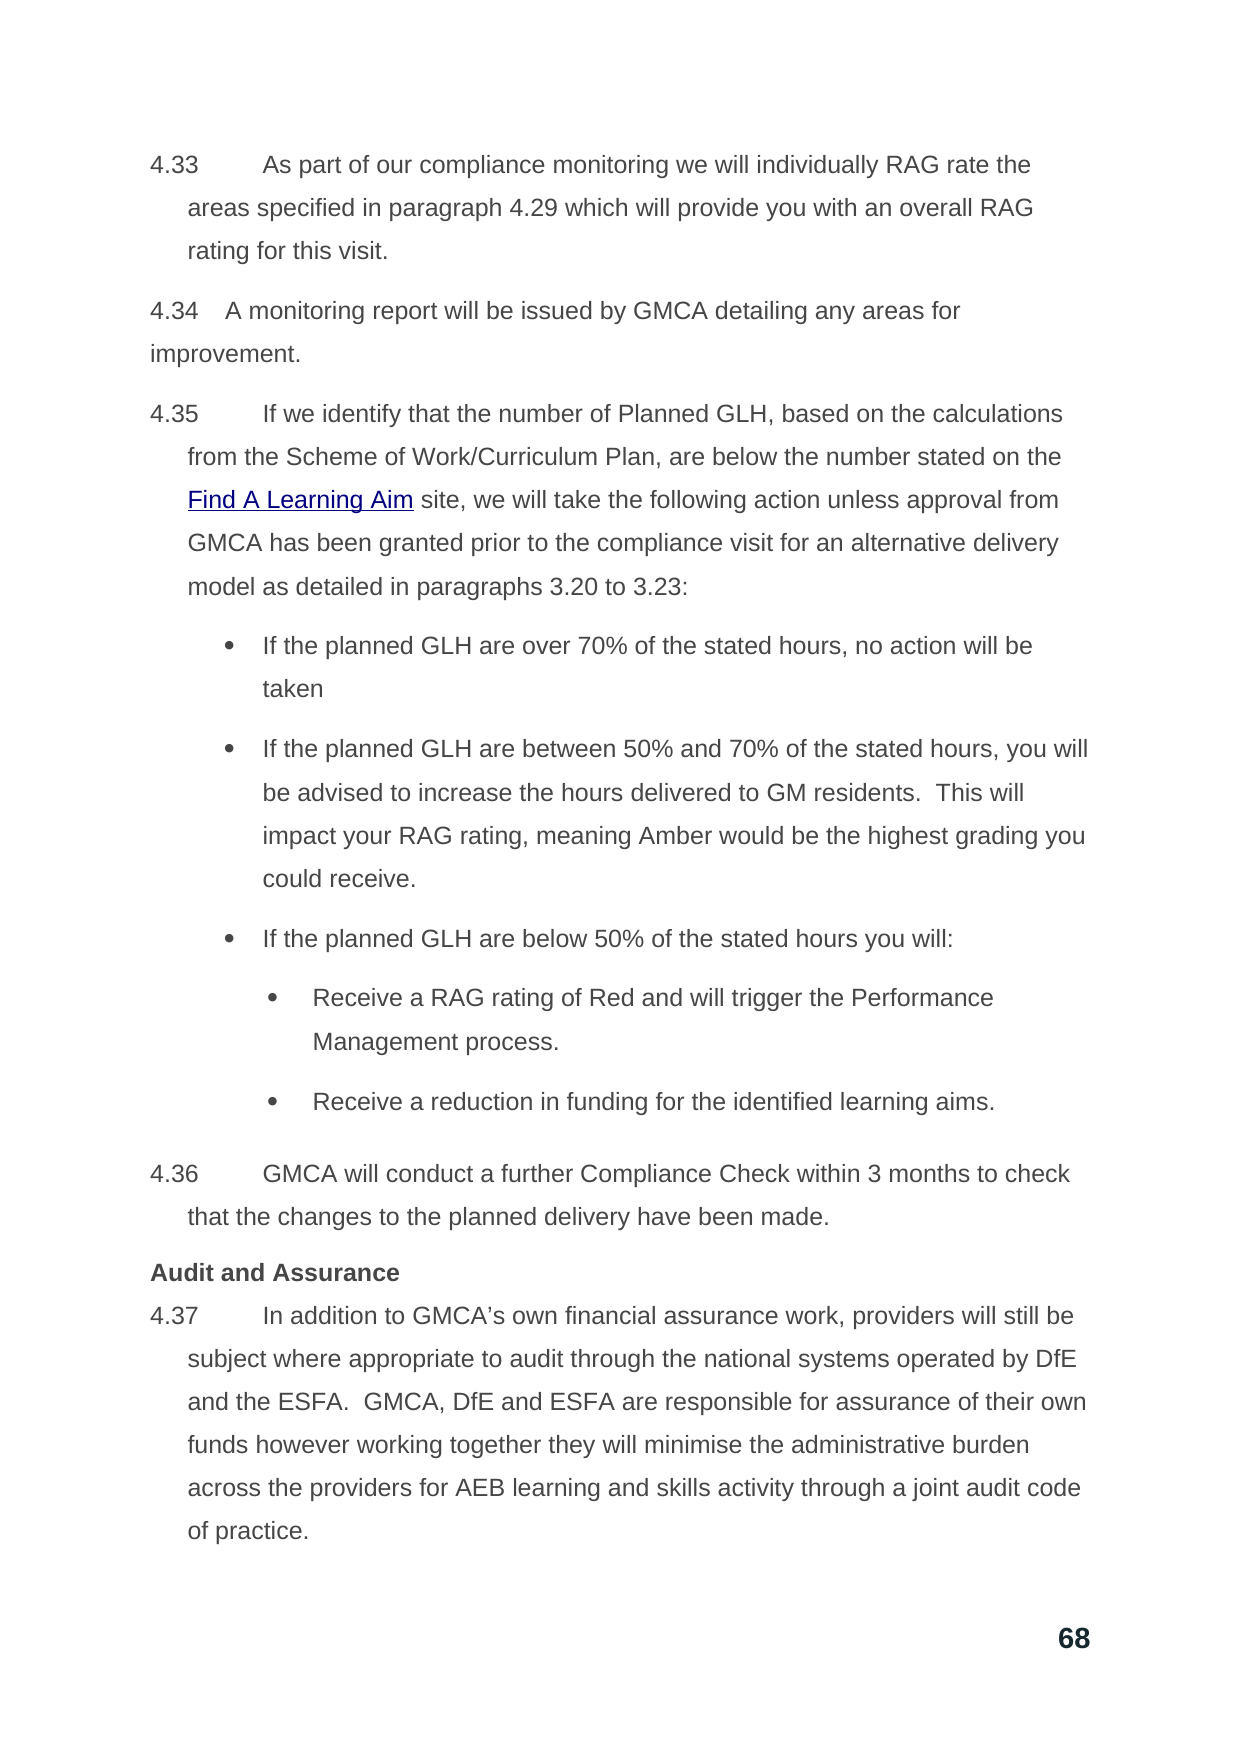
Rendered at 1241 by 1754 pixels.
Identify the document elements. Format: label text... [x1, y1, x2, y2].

list If the planned GLH are below 50% of the stated hours you will: [225, 923, 1090, 952]
text 4.35 If we identify that the number of Planned GLH, based on the calculations from the Scheme of Work/Curriculum Plan, are below the number stated on the Find A Learning Aim site, we will take the following action unless approval from GMCA has been granted prior to the compliance visit for an alternative delivery model as detailed in paragraphs 3.20 to 3.23: [150, 399, 1090, 600]
text 4.36 GMCA will conduct a further Compliance Check within 3 months to check that the changes to the planned delivery have been made. [150, 1159, 1090, 1231]
list If the planned GLH are over 70% of the stated hours, no action will be taken [225, 631, 1090, 703]
subtitle Audit and Assurance [150, 1258, 1090, 1286]
text 4.34 A monitoring report will be issued by GMCA detailing any areas for improvement. [150, 296, 1090, 368]
list If the planned GLH are between 50% and 70% of the stated hours, you will be advised to increase the hours delivered to GM residents. This will impact your RAG rating, meaning Amber would be the highest grading you could receive. [225, 734, 1090, 892]
text 4.37 In addition to GMCA’s own financial assurance work, providers will still be subject where appropriate to audit through the national systems operated by DfE and the ESFA. GMCA, DfE and ESFA are responsible for assurance of their own funds however working together they will minimise the administrative burden across the providers for AEB learning and skills activity through a joint audit code of practice. [150, 1301, 1090, 1545]
list Receive a RAG rating of Red and will trigger the Performance Management process. [268, 983, 1090, 1055]
list Receive a reduction in funding for the identified learning aims. [268, 1086, 1090, 1115]
text 4.33 As part of our compliance monitoring we will individually RAG rate the areas specified in paragraph 4.29 which will provide you with an overall RAG rating for this visit. [150, 150, 1090, 265]
